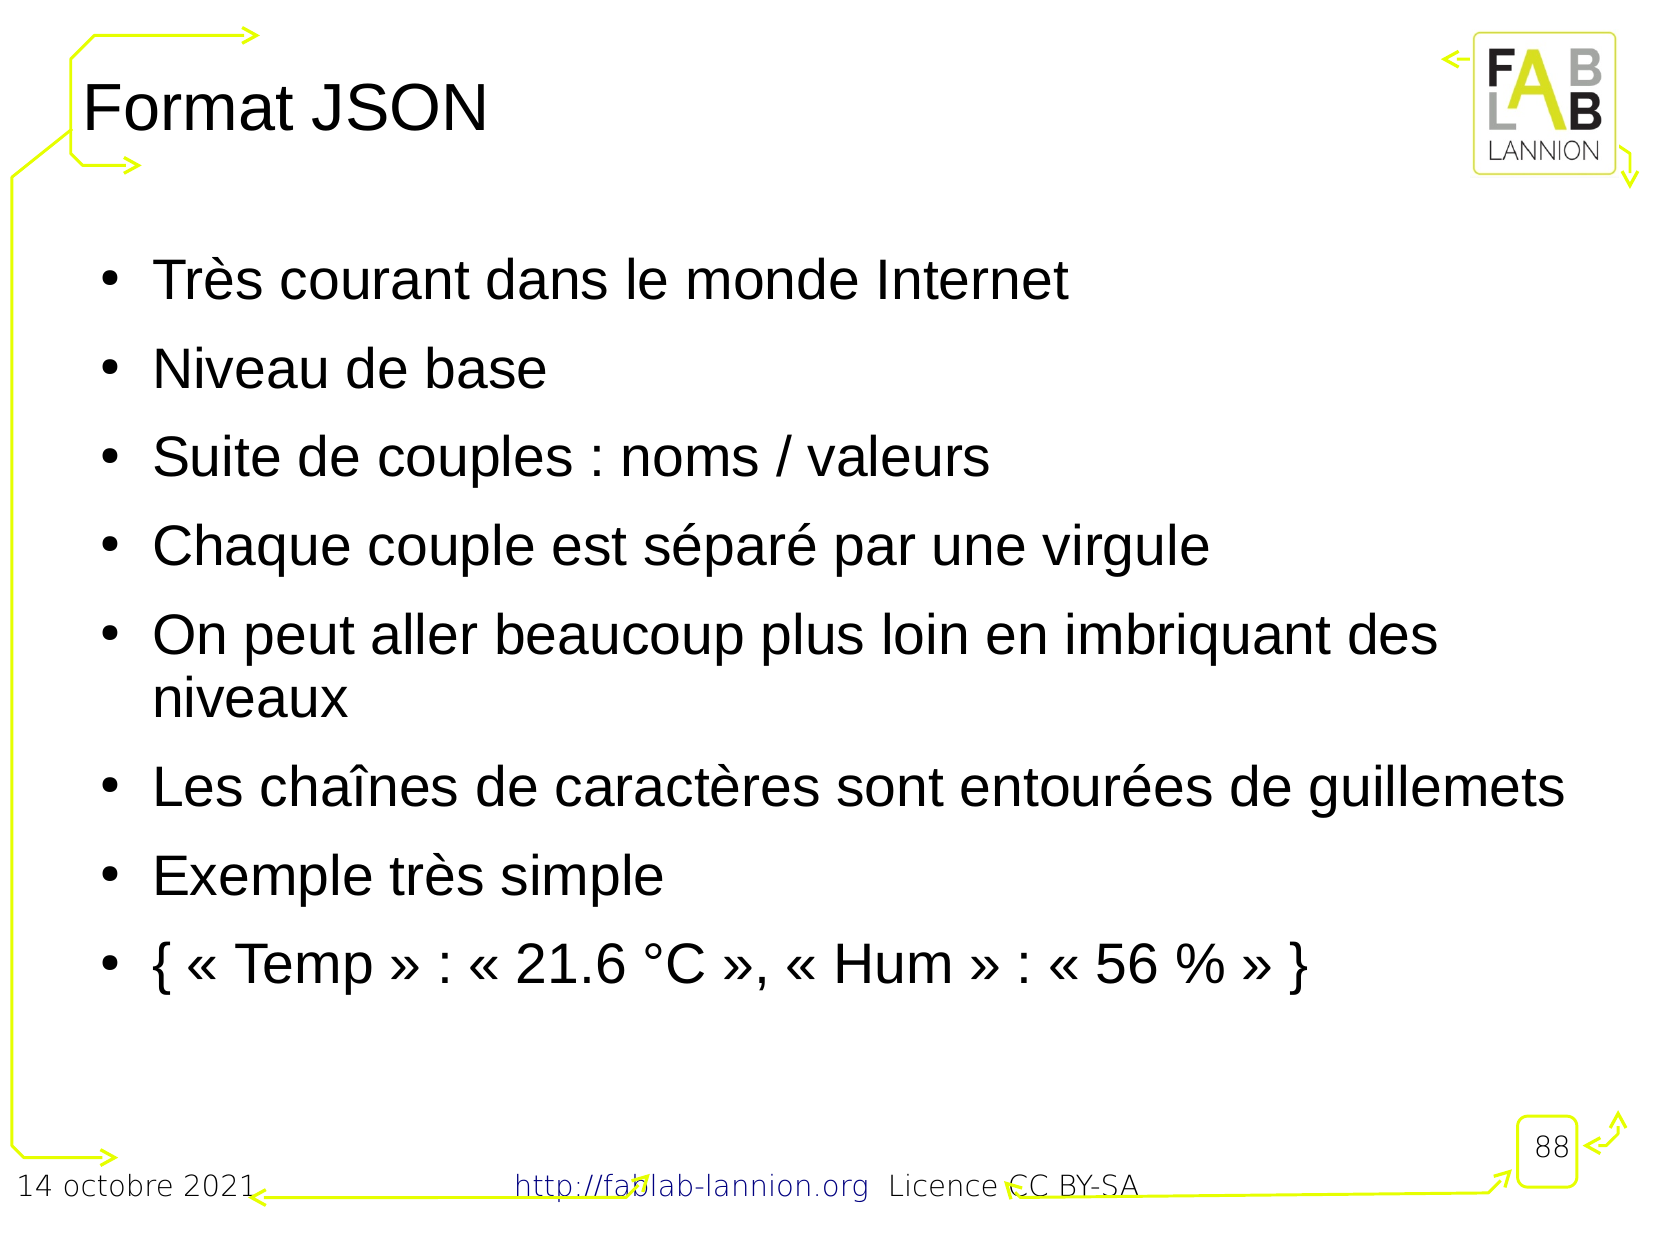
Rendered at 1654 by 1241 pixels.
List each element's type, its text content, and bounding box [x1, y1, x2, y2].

list Très courant dans le monde Internet Niveau de base Suite de couples : noms / valeurs Chaque couple est séparé par une virgule On peut aller beaucoup plus loin en imbriquant des niveaux Les chaînes de caractères sont entourées de guillemets Exemple très simple { « Temp » : « 21.6 °C », « Hum » : « 56 % » } [82, 248, 1571, 1052]
title Format JSON [82, 49, 1441, 166]
picture [1470, 29, 1619, 178]
